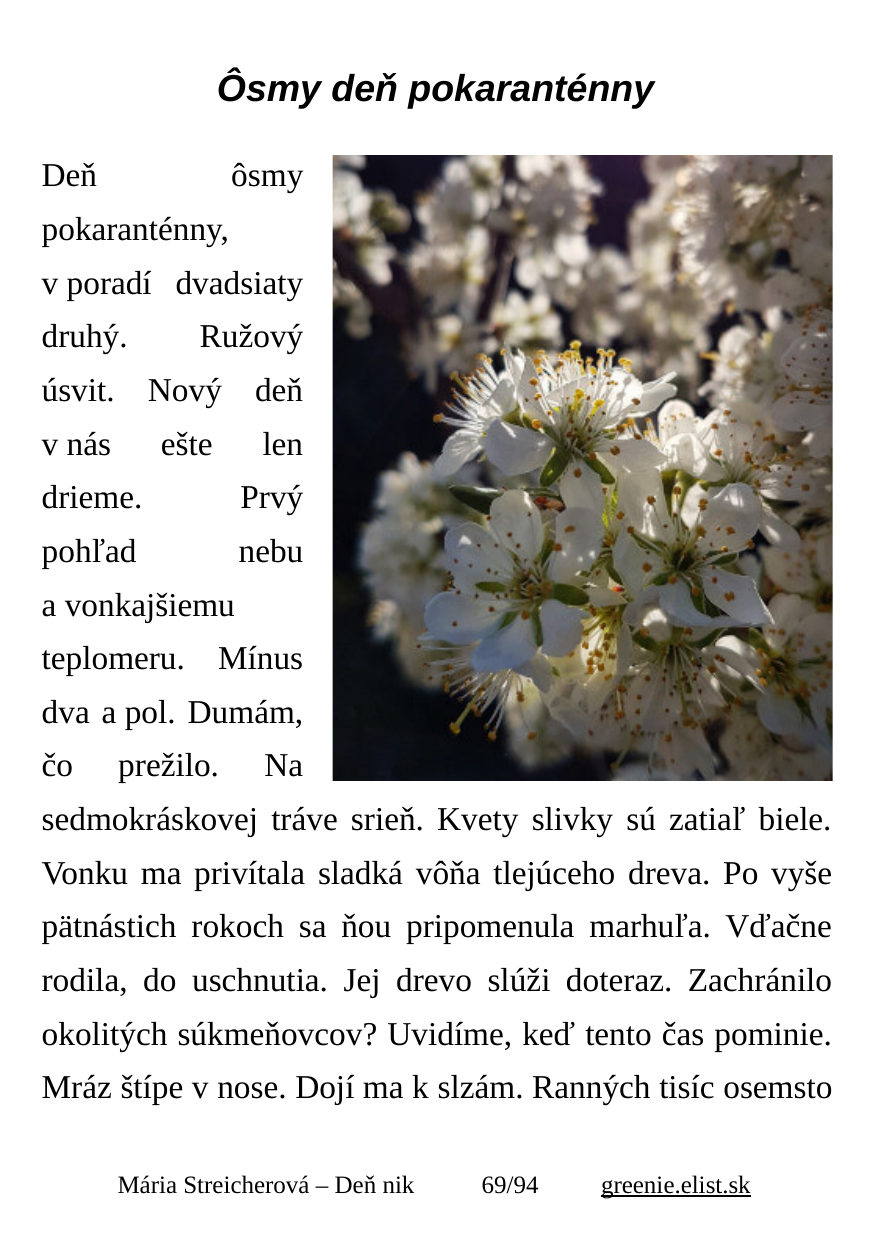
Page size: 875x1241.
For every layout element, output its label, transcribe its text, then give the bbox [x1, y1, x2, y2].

text Deň ôsmy pokaranténny, v poradí dvadsiaty druhý. Ružový úsvit. Nový deň v nás ešte len drieme. Prvý pohľad nebu a vonkajšiemu teplomeru. Mínus dva a pol. Dumám, čo prežilo. Na sedmokráskovej tráve srieň. Kvety slivky sú zatiaľ biele. Vonku ma privítala sladká vôňa tlejúceho dreva. Po vyše pätnástich rokoch sa ňou pripomenula marhuľa. Vďačne rodila, do uschnutia. Jej drevo slúži doteraz. Zachránilo okolitých súkmeňovcov? Uvidíme, keď tento čas pominie. Mráz štípe v nose. Dojí ma k slzám. Ranných tisíc osemsto [41, 781, 833, 1106]
picture [332, 155, 833, 781]
subtitle Ôsmy deň pokaranténny [41, 66, 833, 109]
